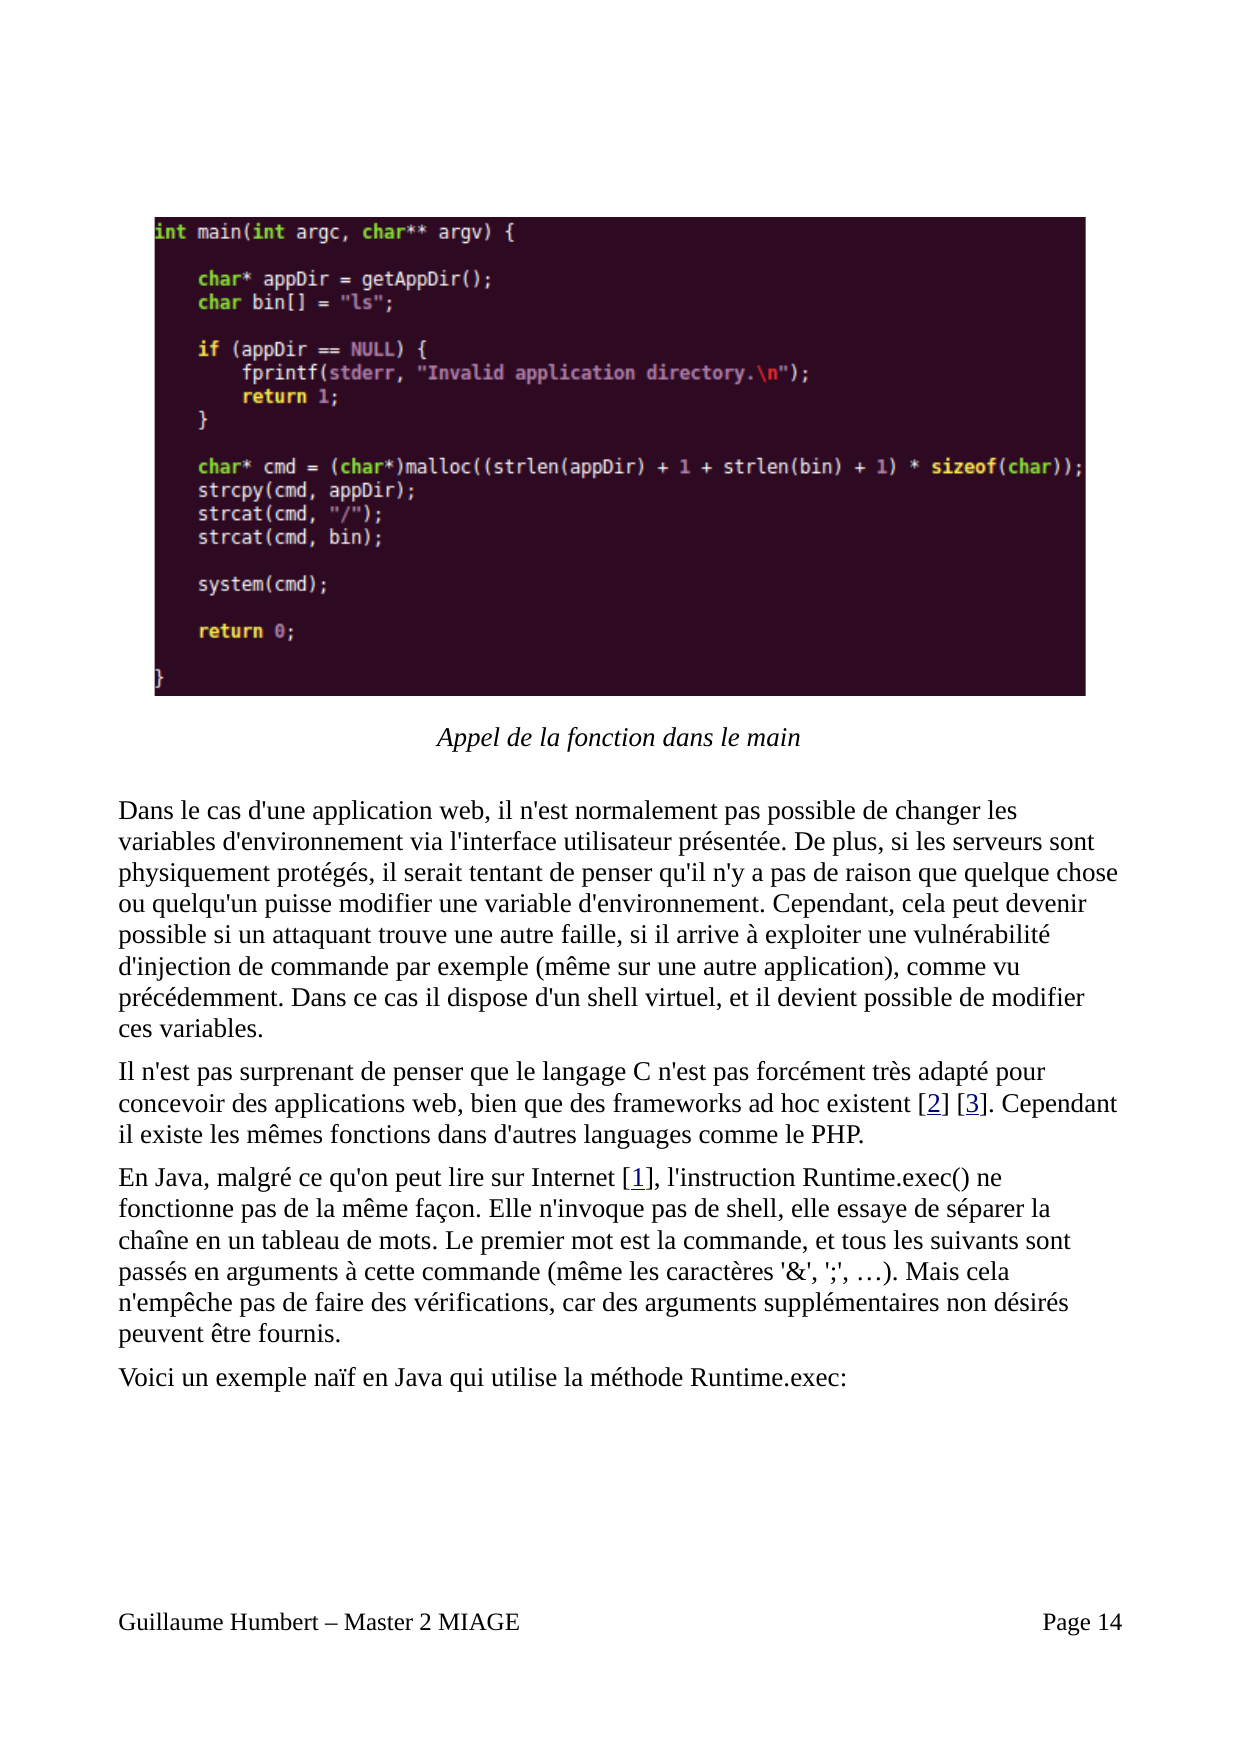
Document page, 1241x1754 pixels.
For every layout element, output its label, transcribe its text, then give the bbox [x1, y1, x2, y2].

picture [154, 217, 1086, 696]
text Dans le cas d'une application web, il n'est normalement pas possible de changer les variables d'environnement via l'interface utilisateur présentée. De plus, si les serveurs sont physiquement protégés, il serait tentant de penser qu'il n'y a pas de raison que quelque chose ou quelqu'un puisse modifier une variable d'environnement. Cependant, cela peut devenir possible si un attaquant trouve une autre faille, si il arrive à exploiter une vulnérabilité d'injection de commande par exemple (même sur une autre application), comme vu précédemment. Dans ce cas il dispose d'un shell virtuel, et il devient possible de modifier ces variables. [118, 794, 1122, 1043]
text Il n'est pas surprenant de penser que le langage C n'est pas forcément très adapté pour concevoir des applications web, bien que des frameworks ad hoc existent [2] [3]. Cependant il existe les mêmes fonctions dans d'autres languages comme le PHP. [118, 1056, 1122, 1149]
text Appel de la fonction dans le main [118, 721, 1122, 752]
text En Java, malgré ce qu'on peut lire sur Internet [1], l'instruction Runtime.exec() ne fonctionne pas de la même façon. Elle n'invoque pas de shell, elle essaye de séparer la chaîne en un tableau de mots. Le premier mot est la commande, et tous les suivants sont passés en arguments à cette commande (même les caractères '&', ';', …). Mais cela n'empêche pas de faire des vérifications, car des arguments supplémentaires non désirés peuvent être fournis. [118, 1161, 1122, 1348]
text Voici un exemple naïf en Java qui utilise la méthode Runtime.exec: [118, 1361, 1122, 1392]
